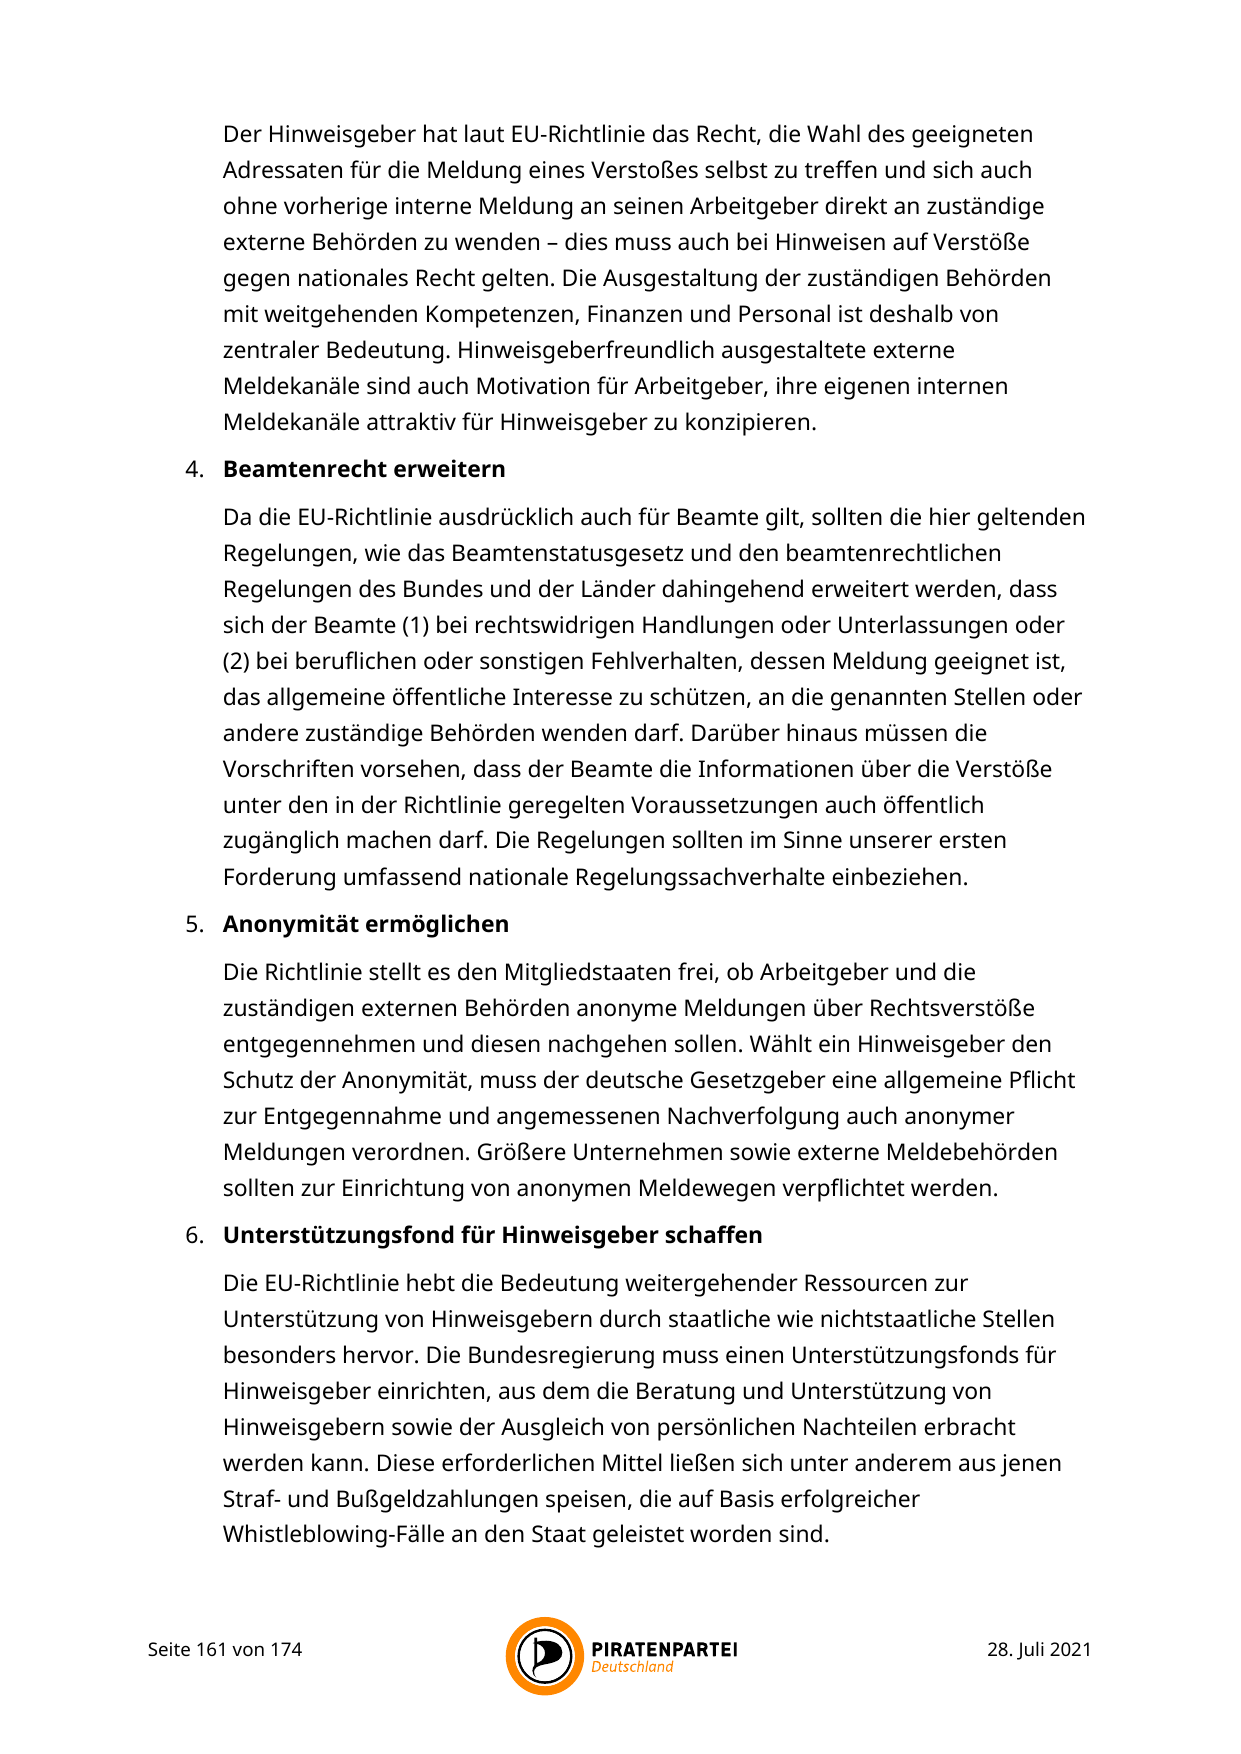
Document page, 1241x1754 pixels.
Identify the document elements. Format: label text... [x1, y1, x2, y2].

list Da die EU-Richtlinie ausdrücklich auch für Beamte gilt, sollten die hier geltenden Regelungen, wie das Beamtenstatusgesetz und den beamtenrechtlichen Regelungen des Bundes und der Länder dahingehend erweitert werden, dass sich der Beamte (1) bei rechtswidrigen Handlungen oder Unterlassungen oder (2) bei beruflichen oder sonstigen Fehlverhalten, dessen Meldung geeignet ist, das allgemeine öffentliche Interesse zu schützen, an die genannten Stellen oder andere zuständige Behörden wenden darf. Darüber hinaus müssen die Vorschriften vorsehen, dass der Beamte die Informationen über die Verstöße unter den in der Richtlinie geregelten Voraussetzungen auch öffentlich zugänglich machen darf. Die Regelungen sollten im Sinne unserer ersten Forderung umfassend nationale Regelungssachverhalte einbeziehen. [185, 501, 1093, 892]
list Die EU-Richtlinie hebt die Bedeutung weitergehender Ressourcen zur Unterstützung von Hinweisgebern durch staatliche wie nichtstaatliche Stellen besonders hervor. Die Bundesregierung muss einen Unterstützungsfonds für Hinweisgeber einrichten, aus dem die Beratung und Unterstützung von Hinweisgebern sowie der Ausgleich von persönlichen Nachteilen erbracht werden kann. Diese erforderlichen Mittel ließen sich unter anderem aus jenen Straf- und Bußgeldzahlungen speisen, die auf Basis erfolgreicher Whistleblowing-Fälle an den Staat geleistet worden sind. [185, 1267, 1093, 1550]
list Anonymität ermöglichen [185, 908, 1093, 939]
list Die Richtlinie stellt es den Mitgliedstaaten frei, ob Arbeitgeber und die zuständigen externen Behörden anonyme Meldungen über Rechtsverstöße entgegennehmen und diesen nachgehen sollen. Wählt ein Hinweisgeber den Schutz der Anonymität, muss der deutsche Gesetzgeber eine allgemeine Pflicht zur Entgegennahme und angemessenen Nachverfolgung auch anonymer Meldungen verordnen. Größere Unternehmen sowie externe Meldebehörden sollten zur Einrichtung von anonymen Meldewegen verpflichtet werden. [185, 956, 1093, 1203]
list Beamtenrecht erweitern [185, 453, 1093, 484]
list Der Hinweisgeber hat laut EU-Richtlinie das Recht, die Wahl des geeigneten Adressaten für die Meldung eines Verstoßes selbst zu treffen und sich auch ohne vorherige interne Meldung an seinen Arbeitgeber direkt an zuständige externe Behörden zu wenden – dies muss auch bei Hinweisen auf Verstöße gegen nationales Recht gelten. Die Ausgestaltung der zuständigen Behörden mit weitgehenden Kompetenzen, Finanzen und Personal ist deshalb von zentraler Bedeutung. Hinweisgeberfreundlich ausgestaltete externe Meldekanäle sind auch Motivation für Arbeitgeber, ihre eigenen internen Meldekanäle attraktiv für Hinweisgeber zu konzipieren. [185, 118, 1093, 437]
list Unterstützungsfond für Hinweisgeber schaffen [185, 1219, 1093, 1250]
